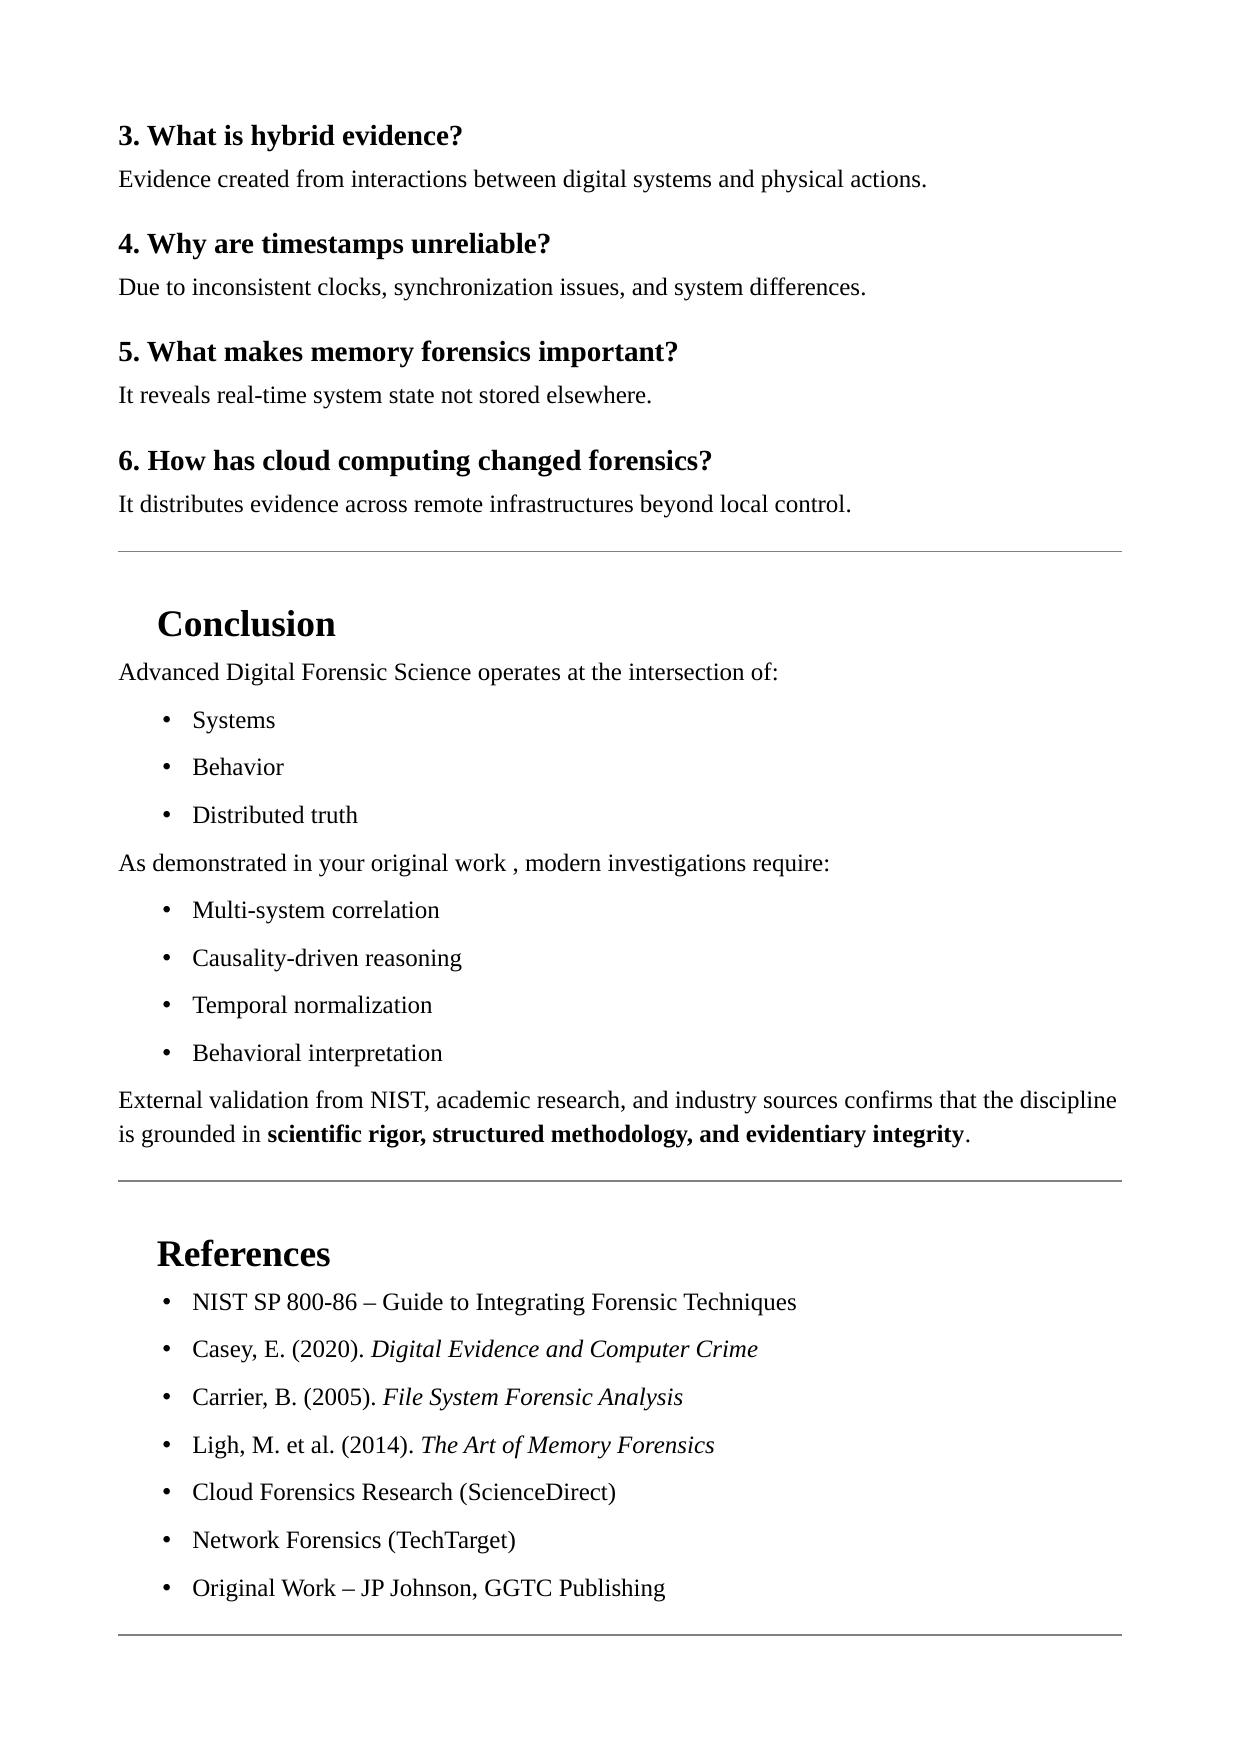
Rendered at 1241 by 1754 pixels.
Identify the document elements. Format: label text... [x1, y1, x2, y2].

list NIST SP 800-86 – Guide to Integrating Forensic Techniques [162, 1287, 1122, 1316]
text Due to inconsistent clocks, synchronization issues, and system differences. [118, 272, 1122, 301]
subtitle 3. What is hybrid evidence? [118, 118, 1122, 152]
subtitle 6. How has cloud computing changed forensics? [118, 443, 1122, 476]
list Original Work – JP Johnson, GGTC Publishing [162, 1573, 1122, 1601]
list Systems [162, 705, 1122, 733]
list Distributed truth [162, 800, 1122, 829]
list Behavior [162, 752, 1122, 781]
list Cloud Forensics Research (ScienceDirect) [162, 1477, 1122, 1506]
list Multi-system correlation [162, 895, 1122, 924]
subtitle 🔗 References [118, 1231, 1122, 1274]
list Temporal normalization [162, 990, 1122, 1019]
subtitle 4. Why are timestamps unreliable? [118, 226, 1122, 260]
list Causality-driven reasoning [162, 943, 1122, 972]
subtitle 5. What makes memory forensics important? [118, 334, 1122, 368]
text External validation from NIST, academic research, and industry sources confirms that the discipline is grounded in scientific rigor, structured methodology, and evidentiary integrity. [118, 1086, 1122, 1147]
subtitle ✅ Conclusion [118, 602, 1122, 645]
list Carrier, B. (2005). File System Forensic Analysis [162, 1382, 1122, 1411]
text Advanced Digital Forensic Science operates at the intersection of: [118, 657, 1122, 686]
text It reveals real-time system state not stored elsewhere. [118, 381, 1122, 409]
text It distributes evidence across remote infrastructures beyond local control. [118, 489, 1122, 518]
list Ligh, M. et al. (2014). The Art of Memory Forensics [162, 1430, 1122, 1458]
text Evidence created from interactions between digital systems and physical actions. [118, 164, 1122, 193]
text As demonstrated in your original work , modern investigations require: [118, 848, 1122, 876]
list Behavioral interpretation [162, 1038, 1122, 1067]
list Network Forensics (TechTarget) [162, 1525, 1122, 1554]
list Casey, E. (2020). Digital Evidence and Computer Crime [162, 1334, 1122, 1363]
